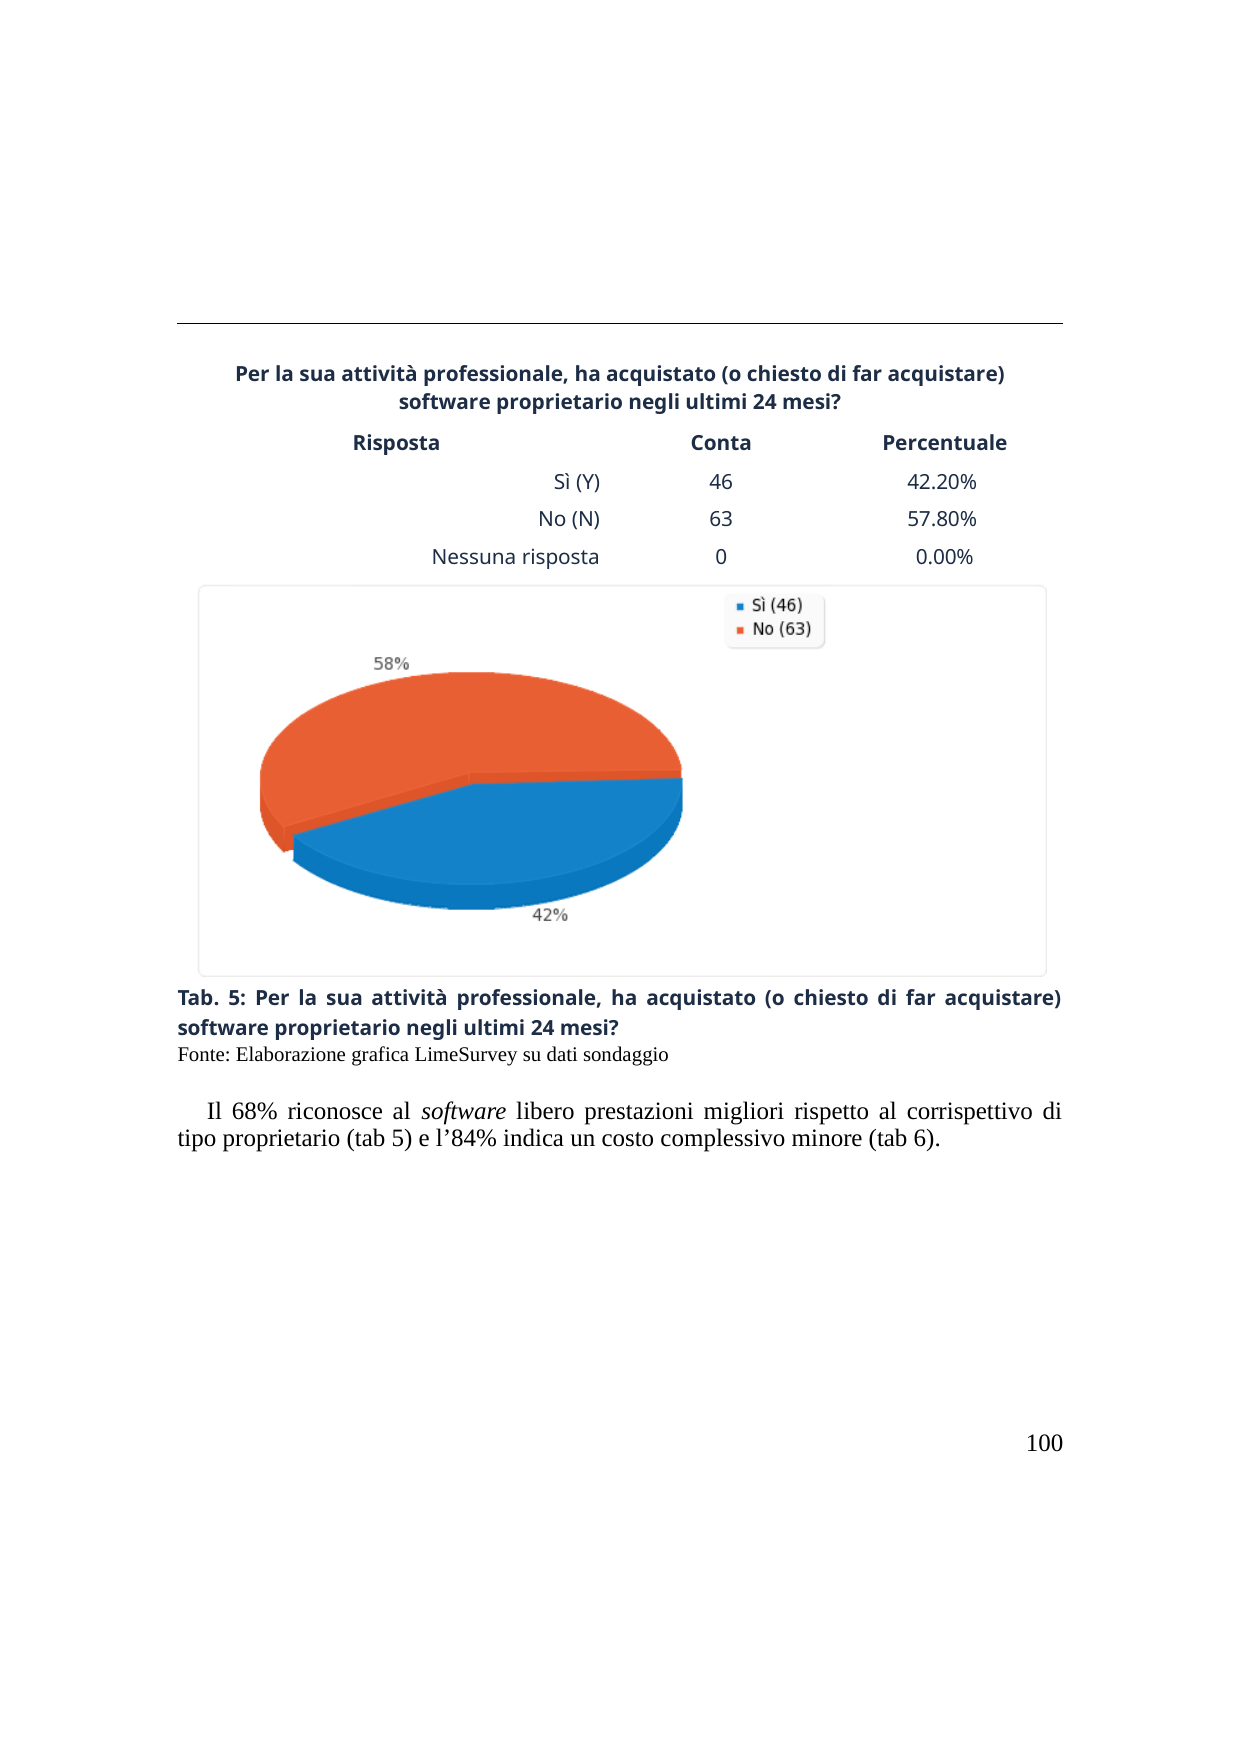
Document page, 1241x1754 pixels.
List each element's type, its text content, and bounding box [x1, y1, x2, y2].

table_cell 46 [615, 462, 826, 500]
table_cell Sì (Y) [177, 462, 615, 500]
table_cell Percentuale [826, 422, 1063, 462]
table_cell 57.80% [826, 500, 1063, 537]
table_cell No (N) [177, 500, 615, 537]
text Fonte: Elaborazione grafica LimeSurvey su dati sondaggio [177, 1043, 1063, 1066]
picture [192, 579, 1047, 977]
table_cell Risposta [177, 422, 615, 462]
table_cell 63 [615, 500, 826, 537]
table_cell Conta [615, 422, 826, 462]
text Tab. 5: Per la sua attività professionale, ha acquistato (o chiesto di far acquistare) software proprietario negli ultimi 24 mesi? [177, 983, 1063, 1041]
table_cell [177, 575, 1063, 981]
text Il 68% riconosce al software libero prestazioni migliori rispetto al corrispettivo di tipo proprietario (tab 5) e l’84% indica un costo complessivo minore (tab 6). [177, 1097, 1063, 1152]
table_cell 0.00% [826, 538, 1063, 575]
table_cell 0 [615, 538, 826, 575]
table_cell 42.20% [826, 462, 1063, 500]
table_cell Nessuna risposta [177, 538, 615, 575]
table_header Per la sua attività professionale, ha acquistato (o chiesto di far acquistare) software proprietario negli ultimi 24 mesi? [177, 353, 1063, 422]
